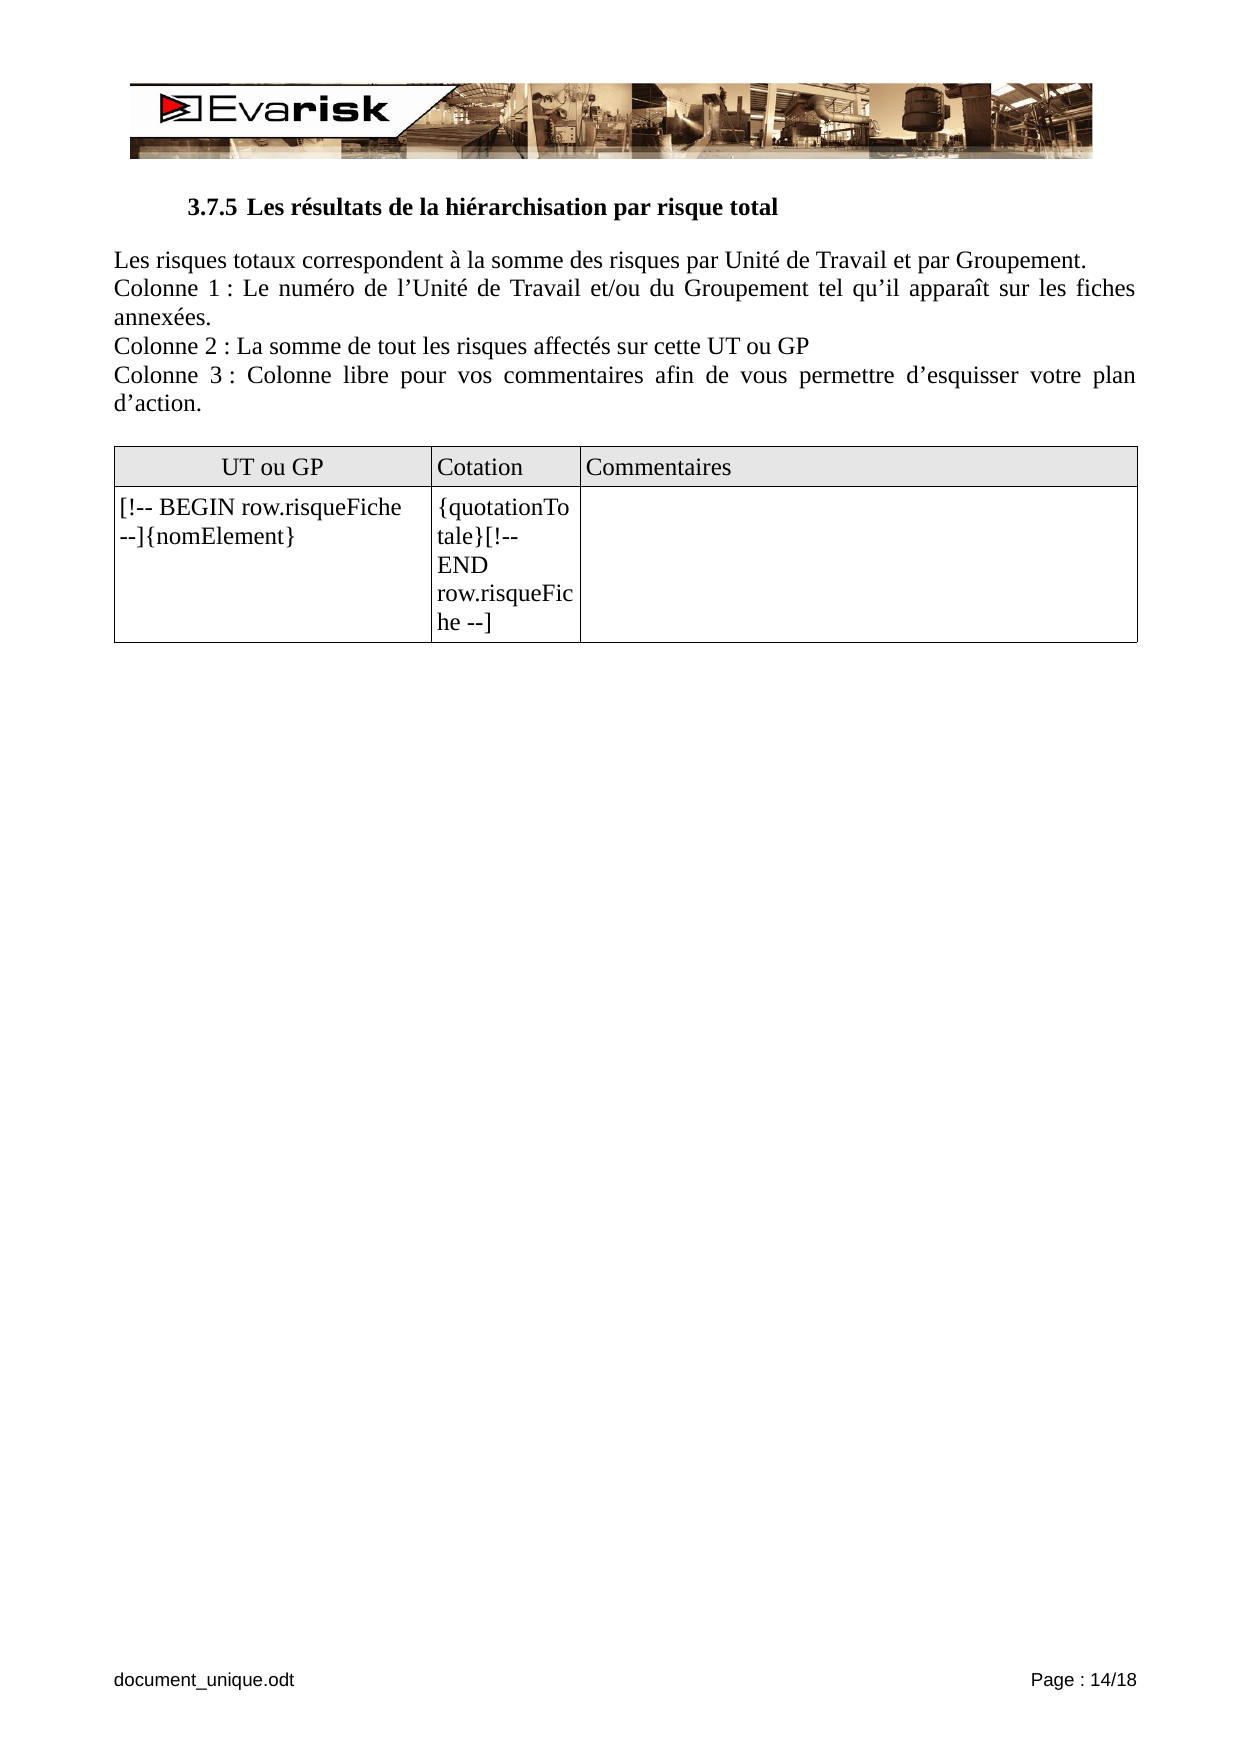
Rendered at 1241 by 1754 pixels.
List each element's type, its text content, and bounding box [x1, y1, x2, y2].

text Les risques totaux correspondent à la somme des risques par Unité de Travail et par Groupement. [114, 245, 1137, 273]
table_cell [581, 487, 1137, 642]
subtitle Les résultats de la hiérarchisation par risque total [187, 192, 1137, 221]
table_cell {quotationTotale}[!-- END row.risqueFiche --] [432, 487, 580, 642]
text Colonne 2 : La somme de tout les risques affectés sur cette UT ou GP [114, 331, 1137, 360]
table_header Cotation [432, 447, 580, 486]
text Colonne 3 : Colonne libre pour vos commentaires afin de vous permettre d’esquisser votre plan d’action. [114, 360, 1137, 417]
table_cell [!-- BEGIN row.risqueFiche --]{nomElement} [115, 487, 431, 642]
text Colonne 1 : Le numéro de l’Unité de Travail et/ou du Groupement tel qu’il apparaît sur les fiches annexées. [114, 273, 1137, 331]
table_header UT ou GP [115, 447, 431, 486]
table_header Commentaires [581, 447, 1137, 486]
